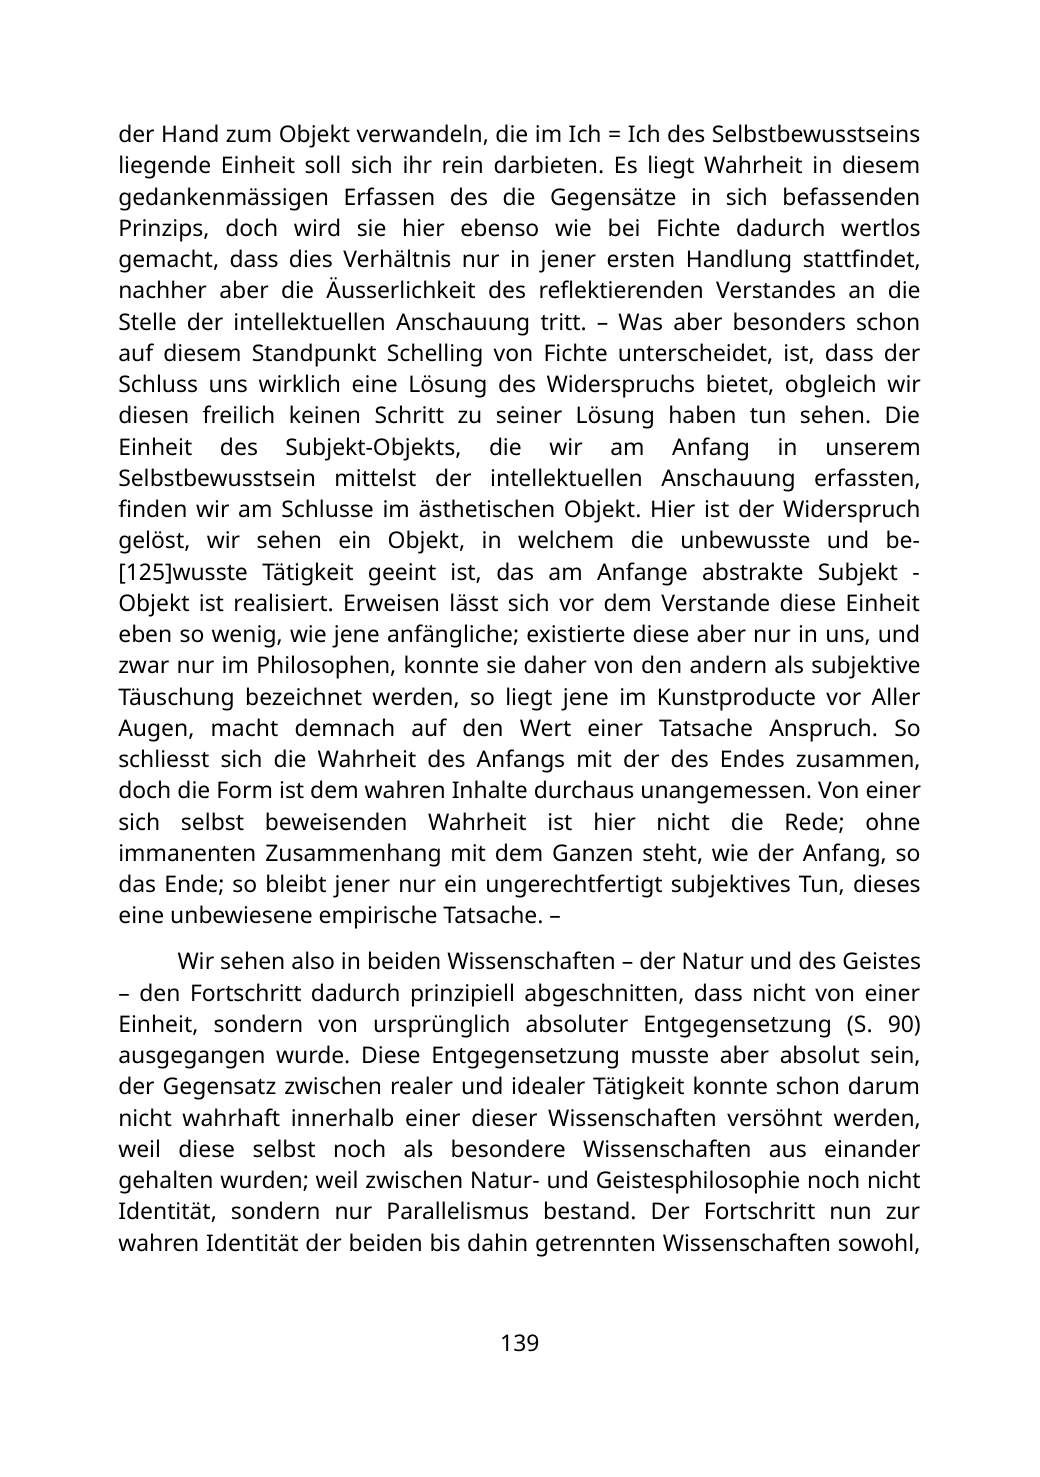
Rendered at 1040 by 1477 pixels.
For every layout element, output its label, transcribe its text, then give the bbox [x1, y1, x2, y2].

text der Hand zum Objekt verwandeln, die im Ich = Ich des Selbstbewusstseins liegende Einheit soll sich ihr rein darbieten. Es liegt Wahrheit in diesem gedankenmässigen Erfassen des die Gegensätze in sich befassenden Prinzips, doch wird sie hier ebenso wie bei Fichte dadurch wertlos gemacht, dass dies Verhältnis nur in jener ersten Handlung stattfindet, nachher aber die Äusserlichkeit des reflektierenden Verstandes an die Stelle der intellektuellen Anschauung tritt. – Was aber besonders schon auf diesem Standpunkt Schelling von Fichte unterscheidet, ist, dass der Schluss uns wirklich eine Lösung des Widerspruchs bietet, obgleich wir diesen freilich keinen Schritt zu seiner Lösung haben tun sehen. Die Einheit des Subjekt-Objekts, die wir am Anfang in unserem Selbstbewusstsein mittelst der intellektuellen Anschauung erfassten, finden wir am Schlusse im ästhetischen Objekt. Hier ist der Widerspruch gelöst, wir sehen ein Objekt, in welchem die unbewusste und be-[125]wusste Tätigkeit geeint ist, das am Anfange abstrakte Subjekt - Objekt ist realisiert. Erweisen lässt sich vor dem Verstande diese Einheit eben so wenig, wie jene anfängliche; existierte diese aber nur in uns, und zwar nur im Philosophen, konnte sie daher von den andern als subjektive Täuschung bezeichnet werden, so liegt jene im Kunstproducte vor Aller Augen, macht demnach auf den Wert einer Tatsache Anspruch. So schliesst sich die Wahrheit des Anfangs mit der des Endes zusammen, doch die Form ist dem wahren Inhalte durchaus unangemessen. Von einer sich selbst beweisenden Wahrheit ist hier nicht die Rede; ohne immanenten Zusammenhang mit dem Ganzen steht, wie der Anfang, so das Ende; so bleibt jener nur ein ungerechtfertigt subjektives Tun, dieses eine unbewiesene empirische Tatsache. – [118, 118, 921, 931]
text Wir sehen also in beiden Wissenschaften – der Natur und des Geistes – den Fortschritt dadurch prinzipiell abgeschnitten, dass nicht von einer Einheit, sondern von ursprünglich absoluter Entgegensetzung (S. 90) ausgegangen wurde. Diese Entgegensetzung musste aber absolut sein, der Gegensatz zwischen realer und idealer Tätigkeit konnte schon darum nicht wahrhaft innerhalb einer dieser Wissenschaften versöhnt werden, weil diese selbst noch als besondere Wissenschaften aus einander gehalten wurden; weil zwischen Natur- und Geistesphilosophie noch nicht Identität, sondern nur Parallelismus bestand. Der Fortschritt nun zur wahren Identität der beiden bis dahin getrennten Wissenschaften sowohl, [118, 945, 921, 1258]
